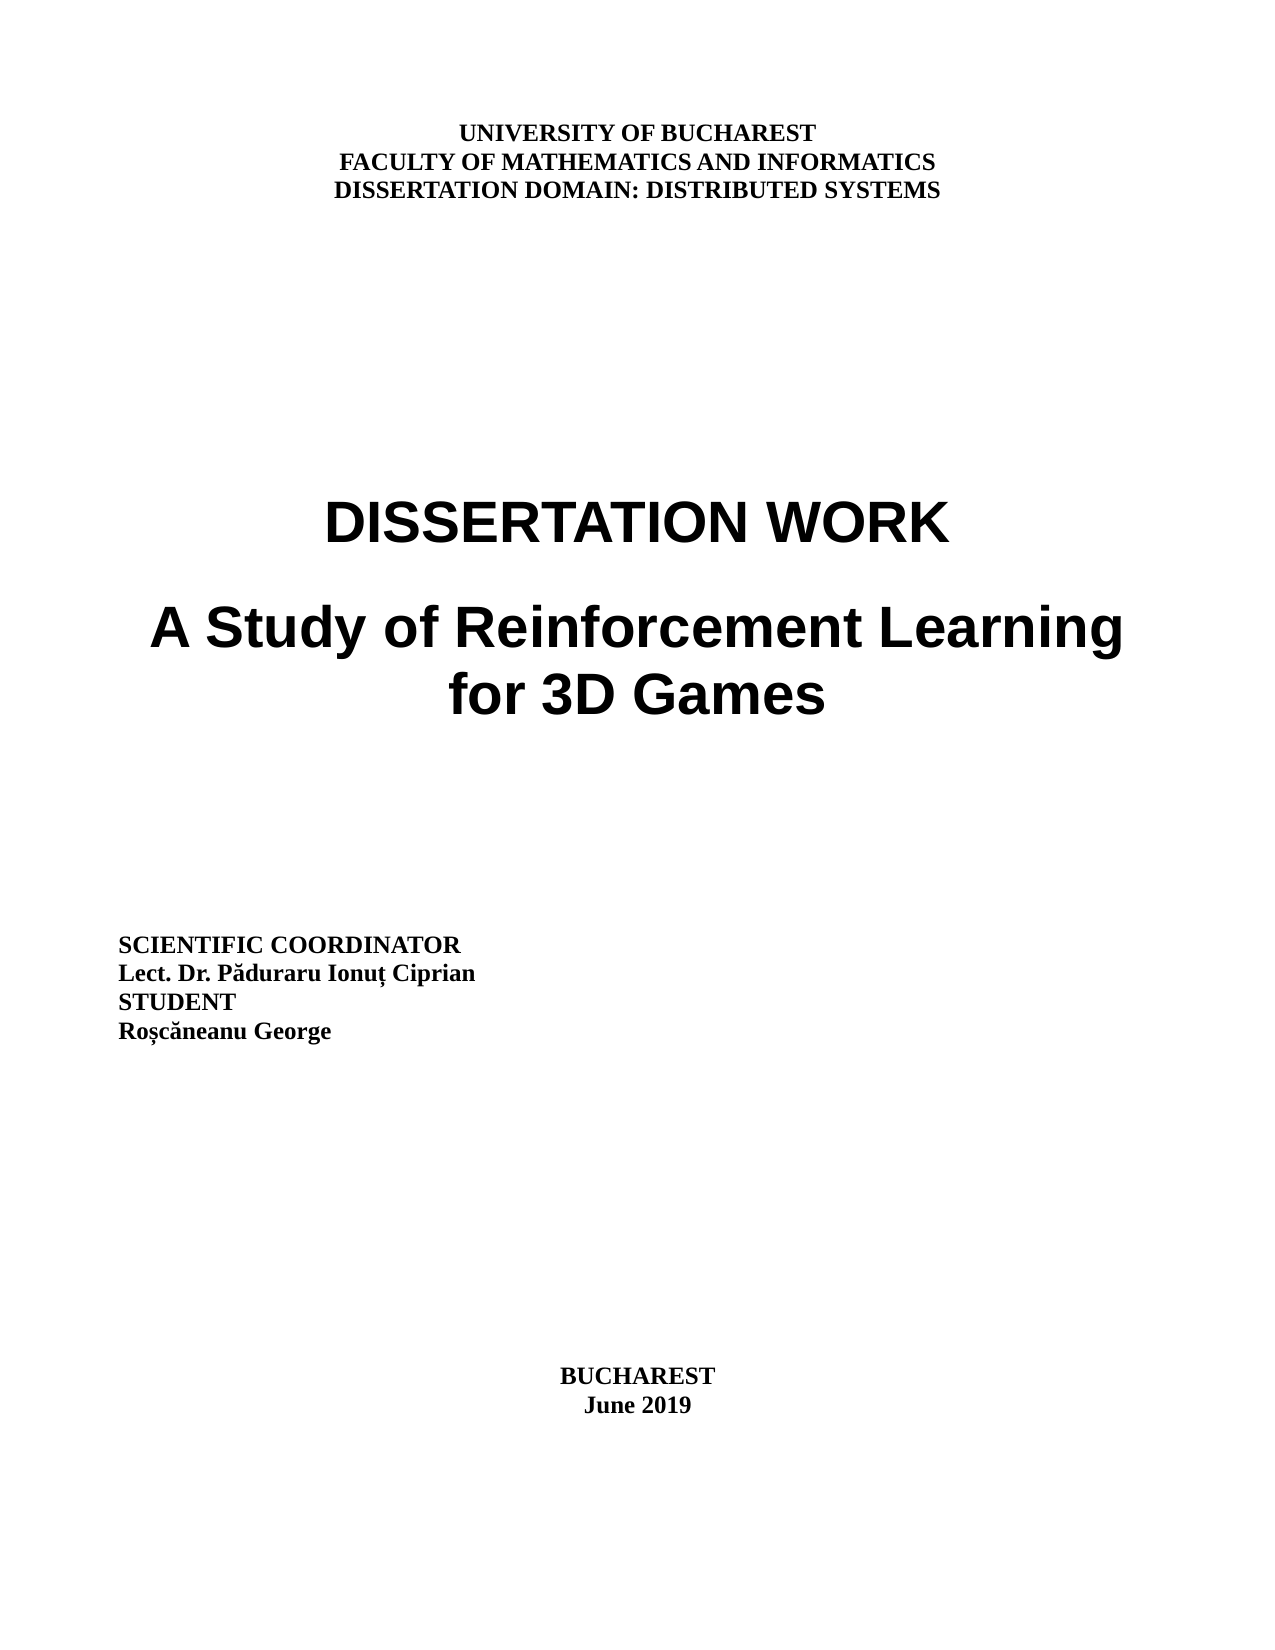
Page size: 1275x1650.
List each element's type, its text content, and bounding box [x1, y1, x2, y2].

text FACULTY OF MATHEMATICS AND INFORMATICS [118, 147, 1157, 176]
text SCIENTIFIC COORDINATOR [118, 930, 1157, 958]
text June 2019 [118, 1390, 1157, 1418]
text Lect. Dr. Păduraru Ionuț Ciprian [118, 958, 1157, 987]
title A Study of Reinforcement Learning for 3D Games [118, 593, 1157, 727]
title DISSERTATION WORK [118, 488, 1157, 555]
text UNIVERSITY OF BUCHAREST [118, 118, 1157, 147]
text STUDENT [118, 987, 1157, 1016]
text Roșcăneanu George [118, 1016, 1157, 1045]
text BUCHAREST [118, 1361, 1157, 1390]
text DISSERTATION DOMAIN: DISTRIBUTED SYSTEMS [118, 176, 1157, 204]
